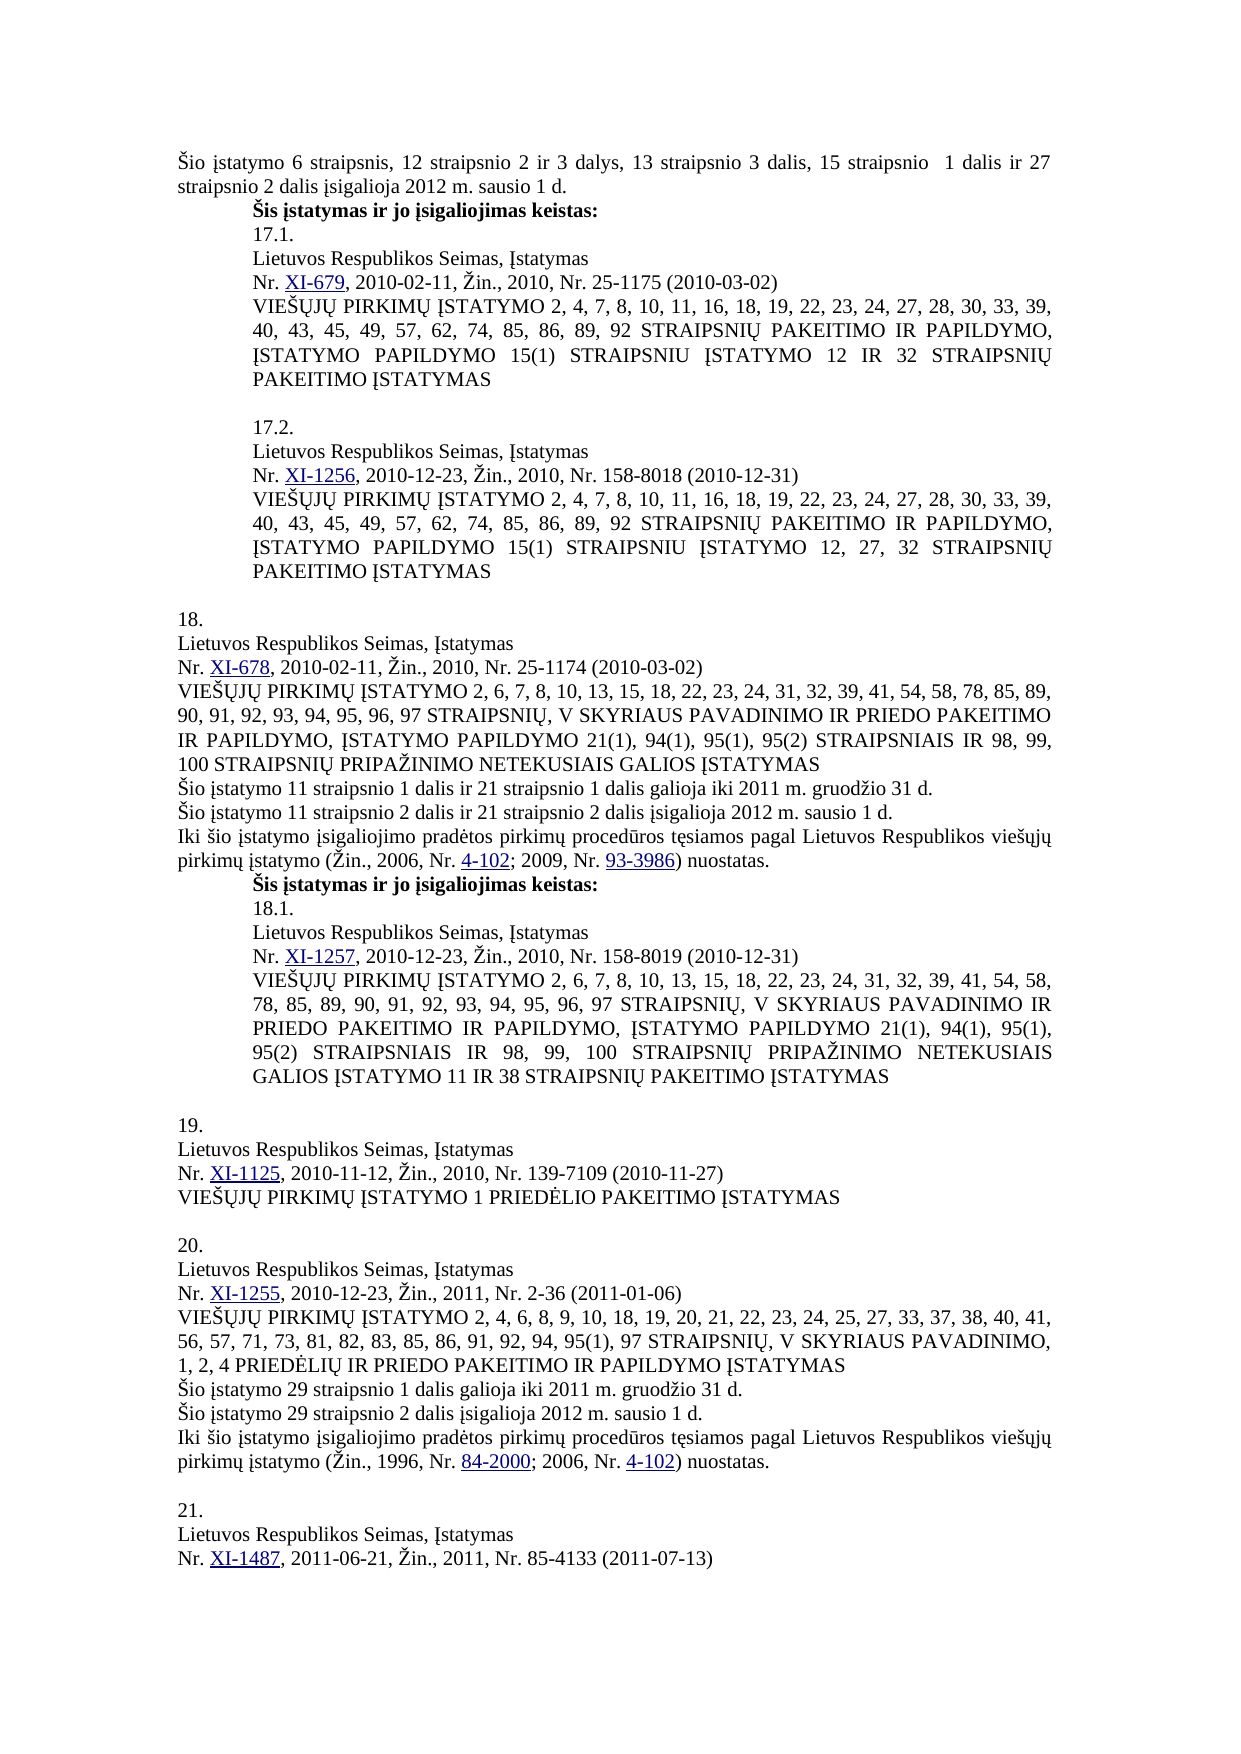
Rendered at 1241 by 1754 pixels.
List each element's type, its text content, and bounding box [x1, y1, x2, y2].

text Šis įstatymas ir jo įsigaliojimas keistas: [177, 872, 1053, 896]
text 21. [177, 1497, 1053, 1522]
text VIEŠŲJŲ PIRKIMŲ ĮSTATYMO 2, 4, 6, 8, 9, 10, 18, 19, 20, 21, 22, 23, 24, 25, 27, 33, 37, 38, 40, 41, 56, 57, 71, 73, 81, 82, 83, 85, 86, 91, 92, 94, 95(1), 97 STRAIPSNIŲ, V SKYRIAUS PAVADINIMO, 1, 2, 4 PRIEDĖLIŲ IR PRIEDO PAKEITIMO IR PAPILDYMO ĮSTATYMAS [177, 1305, 1053, 1377]
text Lietuvos Respublikos Seimas, Įstatymas [177, 920, 1053, 944]
text Lietuvos Respublikos Seimas, Įstatymas [177, 439, 1053, 463]
text VIEŠŲJŲ PIRKIMŲ ĮSTATYMO 1 PRIEDĖLIO PAKEITIMO ĮSTATYMAS [177, 1185, 1053, 1209]
text Lietuvos Respublikos Seimas, Įstatymas [177, 1257, 1053, 1281]
text Šio įstatymo 11 straipsnio 1 dalis ir 21 straipsnio 1 dalis galioja iki 2011 m. gruodžio 31 d. [177, 776, 1053, 800]
text Lietuvos Respublikos Seimas, Įstatymas [177, 246, 1053, 270]
text 17.1. [177, 222, 1053, 246]
text VIEŠŲJŲ PIRKIMŲ ĮSTATYMO 2, 4, 7, 8, 10, 11, 16, 18, 19, 22, 23, 24, 27, 28, 30, 33, 39, 40, 43, 45, 49, 57, 62, 74, 85, 86, 89, 92 STRAIPSNIŲ PAKEITIMO IR PAPILDYMO, ĮSTATYMO PAPILDYMO 15(1) STRAIPSNIU ĮSTATYMO 12 IR 32 STRAIPSNIŲ PAKEITIMO ĮSTATYMAS [252, 294, 1053, 391]
text Nr. XI-1255, 2010-12-23, Žin., 2011, Nr. 2-36 (2011-01-06) [177, 1281, 1053, 1305]
text Lietuvos Respublikos Seimas, Įstatymas [177, 1522, 1053, 1546]
text Nr. XI-1256, 2010-12-23, Žin., 2010, Nr. 158-8018 (2010-12-31) [177, 463, 1053, 487]
text 18. [177, 607, 1053, 631]
text Nr. XI-678, 2010-02-11, Žin., 2010, Nr. 25-1174 (2010-03-02) [177, 655, 1053, 679]
text 20. [177, 1233, 1053, 1257]
text Iki šio įstatymo įsigaliojimo pradėtos pirkimų procedūros tęsiamos pagal Lietuvos Respublikos viešųjų pirkimų įstatymo (Žin., 2006, Nr. 4-102; 2009, Nr. 93-3986) nuostatas. [177, 824, 1053, 872]
text Šio įstatymo 11 straipsnio 2 dalis ir 21 straipsnio 2 dalis įsigalioja 2012 m. sausio 1 d. [177, 800, 1053, 824]
text Nr. XI-1257, 2010-12-23, Žin., 2010, Nr. 158-8019 (2010-12-31) [177, 944, 1053, 968]
text Nr. XI-1487, 2011-06-21, Žin., 2011, Nr. 85-4133 (2011-07-13) [177, 1546, 1053, 1570]
text Lietuvos Respublikos Seimas, Įstatymas [177, 631, 1053, 655]
text 19. [177, 1112, 1053, 1137]
text Lietuvos Respublikos Seimas, Įstatymas [177, 1137, 1053, 1161]
text VIEŠŲJŲ PIRKIMŲ ĮSTATYMO 2, 4, 7, 8, 10, 11, 16, 18, 19, 22, 23, 24, 27, 28, 30, 33, 39, 40, 43, 45, 49, 57, 62, 74, 85, 86, 89, 92 STRAIPSNIŲ PAKEITIMO IR PAPILDYMO, ĮSTATYMO PAPILDYMO 15(1) STRAIPSNIU ĮSTATYMO 12, 27, 32 STRAIPSNIŲ PAKEITIMO ĮSTATYMAS [252, 487, 1053, 583]
text VIEŠŲJŲ PIRKIMŲ ĮSTATYMO 2, 6, 7, 8, 10, 13, 15, 18, 22, 23, 24, 31, 32, 39, 41, 54, 58, 78, 85, 89, 90, 91, 92, 93, 94, 95, 96, 97 STRAIPSNIŲ, V SKYRIAUS PAVADINIMO IR PRIEDO PAKEITIMO IR PAPILDYMO, ĮSTATYMO PAPILDYMO 21(1), 94(1), 95(1), 95(2) STRAIPSNIAIS IR 98, 99, 100 STRAIPSNIŲ PRIPAŽINIMO NETEKUSIAIS GALIOS ĮSTATYMAS [177, 679, 1053, 776]
text Šis įstatymas ir jo įsigaliojimas keistas: [177, 198, 1053, 222]
text Nr. XI-1125, 2010-11-12, Žin., 2010, Nr. 139-7109 (2010-11-27) [177, 1161, 1053, 1185]
text Nr. XI-679, 2010-02-11, Žin., 2010, Nr. 25-1175 (2010-03-02) [177, 270, 1053, 294]
text Iki šio įstatymo įsigaliojimo pradėtos pirkimų procedūros tęsiamos pagal Lietuvos Respublikos viešųjų pirkimų įstatymo (Žin., 1996, Nr. 84-2000; 2006, Nr. 4-102) nuostatas. [177, 1425, 1053, 1473]
text Šio įstatymo 29 straipsnio 2 dalis įsigalioja 2012 m. sausio 1 d. [177, 1401, 1053, 1425]
text Šio įstatymo 6 straipsnis, 12 straipsnio 2 ir 3 dalys, 13 straipsnio 3 dalis, 15 straipsnio 1 dalis ir 27 straipsnio 2 dalis įsigalioja 2012 m. sausio 1 d. [177, 150, 1053, 198]
text Šio įstatymo 29 straipsnio 1 dalis galioja iki 2011 m. gruodžio 31 d. [177, 1377, 1053, 1401]
text 18.1. [177, 896, 1053, 920]
text VIEŠŲJŲ PIRKIMŲ ĮSTATYMO 2, 6, 7, 8, 10, 13, 15, 18, 22, 23, 24, 31, 32, 39, 41, 54, 58, 78, 85, 89, 90, 91, 92, 93, 94, 95, 96, 97 STRAIPSNIŲ, V SKYRIAUS PAVADINIMO IR PRIEDO PAKEITIMO IR PAPILDYMO, ĮSTATYMO PAPILDYMO 21(1), 94(1), 95(1), 95(2) STRAIPSNIAIS IR 98, 99, 100 STRAIPSNIŲ PRIPAŽINIMO NETEKUSIAIS GALIOS ĮSTATYMO 11 IR 38 STRAIPSNIŲ PAKEITIMO ĮSTATYMAS [252, 968, 1053, 1088]
text 17.2. [177, 415, 1053, 439]
